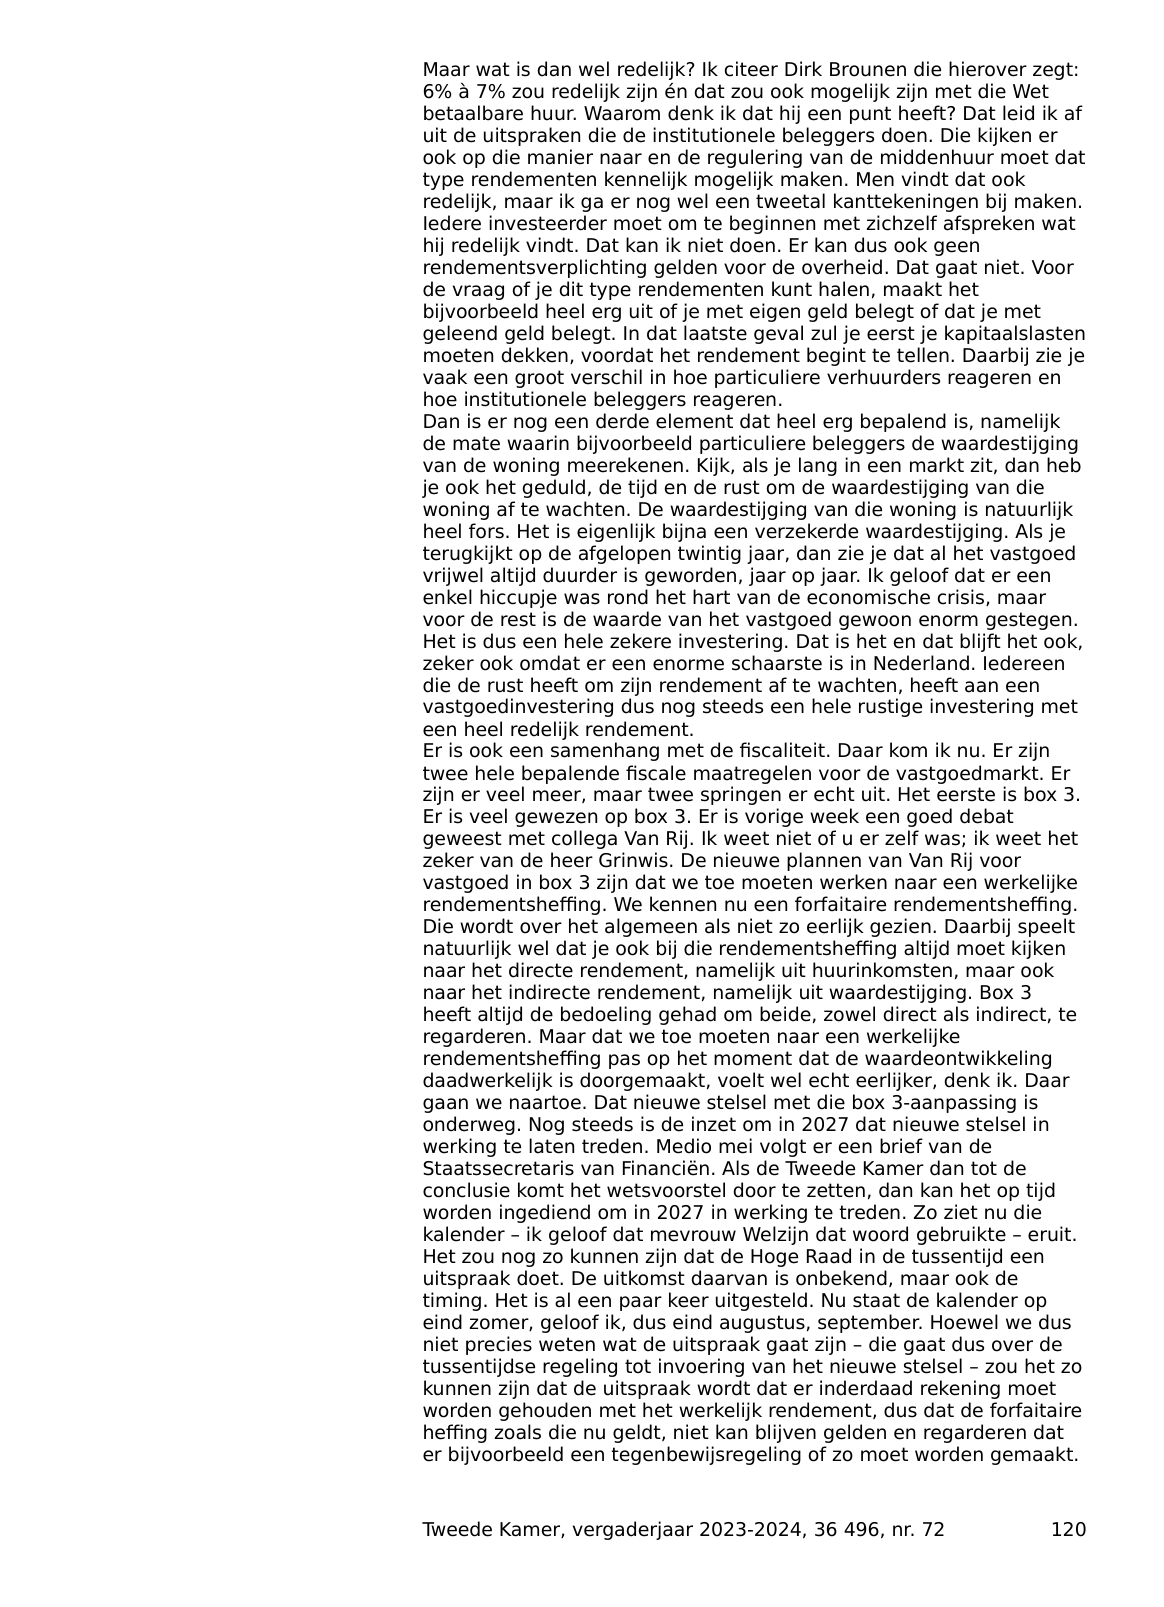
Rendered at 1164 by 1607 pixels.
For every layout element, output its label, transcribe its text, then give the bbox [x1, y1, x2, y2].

text Dan is er nog een derde element dat heel erg bepalend is, namelijk de mate waarin bijvoorbeeld particuliere beleggers de waardestijging van de woning meerekenen. Kijk, als je lang in een markt zit, dan heb je ook het geduld, de tijd en de rust om de waardestijging van die woning af te wachten. De waardestijging van die woning is natuurlijk heel fors. Het is eigenlijk bijna een verzekerde waardestijging. Als je terugkijkt op de afgelopen twintig jaar, dan zie je dat al het vastgoed vrijwel altijd duurder is geworden, jaar op jaar. Ik geloof dat er een enkel hiccupje was rond het hart van de economische crisis, maar voor de rest is de waarde van het vastgoed gewoon enorm gestegen. Het is dus een hele zekere investering. Dat is het en dat blijft het ook, zeker ook omdat er een enorme schaarste is in Nederland. Iedereen die de rust heeft om zijn rendement af te wachten, heeft aan een vastgoedinvestering dus nog steeds een hele rustige investering met een heel redelijk rendement. [422, 411, 1087, 740]
text Iedere investeerder moet om te beginnen met zichzelf afspreken wat hij redelijk vindt. Dat kan ik niet doen. Er kan dus ook geen rendementsverplichting gelden voor de overheid. Dat gaat niet. Voor de vraag of je dit type rendementen kunt halen, maakt het bijvoorbeeld heel erg uit of je met eigen geld belegt of dat je met geleend geld belegt. In dat laatste geval zul je eerst je kapitaalslasten moeten dekken, voordat het rendement begint te tellen. Daarbij zie je vaak een groot verschil in hoe particuliere verhuurders reageren en hoe institutionele beleggers reageren. [422, 213, 1087, 411]
text Er is ook een samenhang met de fiscaliteit. Daar kom ik nu. Er zijn twee hele bepalende fiscale maatregelen voor de vastgoedmarkt. Er zijn er veel meer, maar twee springen er echt uit. Het eerste is box 3. Er is veel gewezen op box 3. Er is vorige week een goed debat geweest met collega Van Rij. Ik weet niet of u er zelf was; ik weet het zeker van de heer Grinwis. De nieuwe plannen van Van Rij voor vastgoed in box 3 zijn dat we toe moeten werken naar een werkelijke rendementsheffing. We kennen nu een forfaitaire rendementsheffing. Die wordt over het algemeen als niet zo eerlijk gezien. Daarbij speelt natuurlijk wel dat je ook bij die rendementsheffing altijd moet kijken naar het directe rendement, namelijk uit huurinkomsten, maar ook naar het indirecte rendement, namelijk uit waardestijging. Box 3 heeft altijd de bedoeling gehad om beide, zowel direct als indirect, te regarderen. Maar dat we toe moeten naar een werkelijke rendementsheffing pas op het moment dat de waardeontwikkeling daadwerkelijk is doorgemaakt, voelt wel echt eerlijker, denk ik. Daar gaan we naartoe. Dat nieuwe stelsel met die box 3-aanpassing is onderweg. Nog steeds is de inzet om in 2027 dat nieuwe stelsel in werking te laten treden. Medio mei volgt er een brief van de Staatssecretaris van Financiën. Als de Tweede Kamer dan tot de conclusie komt het wetsvoorstel door te zetten, dan kan het op tijd worden ingediend om in 2027 in werking te treden. Zo ziet nu die kalender – ik geloof dat mevrouw Welzijn dat woord gebruikte – eruit. [422, 740, 1087, 1246]
text Het zou nog zo kunnen zijn dat de Hoge Raad in de tussentijd een uitspraak doet. De uitkomst daarvan is onbekend, maar ook de timing. Het is al een paar keer uitgesteld. Nu staat de kalender op eind zomer, geloof ik, dus eind augustus, september. Hoewel we dus niet precies weten wat de uitspraak gaat zijn – die gaat dus over de tussentijdse regeling tot invoering van het nieuwe stelsel – zou het zo kunnen zijn dat de uitspraak wordt dat er inderdaad rekening moet worden gehouden met het werkelijk rendement, dus dat de forfaitaire heffing zoals die nu geldt, niet kan blijven gelden en regarderen dat er bijvoorbeeld een tegenbewijsregeling of zo moet worden gemaakt. [422, 1246, 1087, 1466]
text Maar wat is dan wel redelijk? Ik citeer Dirk Brounen die hierover zegt: 6% à 7% zou redelijk zijn én dat zou ook mogelijk zijn met die Wet betaalbare huur. Waarom denk ik dat hij een punt heeft? Dat leid ik af uit de uitspraken die de institutionele beleggers doen. Die kijken er ook op die manier naar en de regulering van de middenhuur moet dat type rendementen kennelijk mogelijk maken. Men vindt dat ook redelijk, maar ik ga er nog wel een tweetal kanttekeningen bij maken. [422, 59, 1087, 213]
